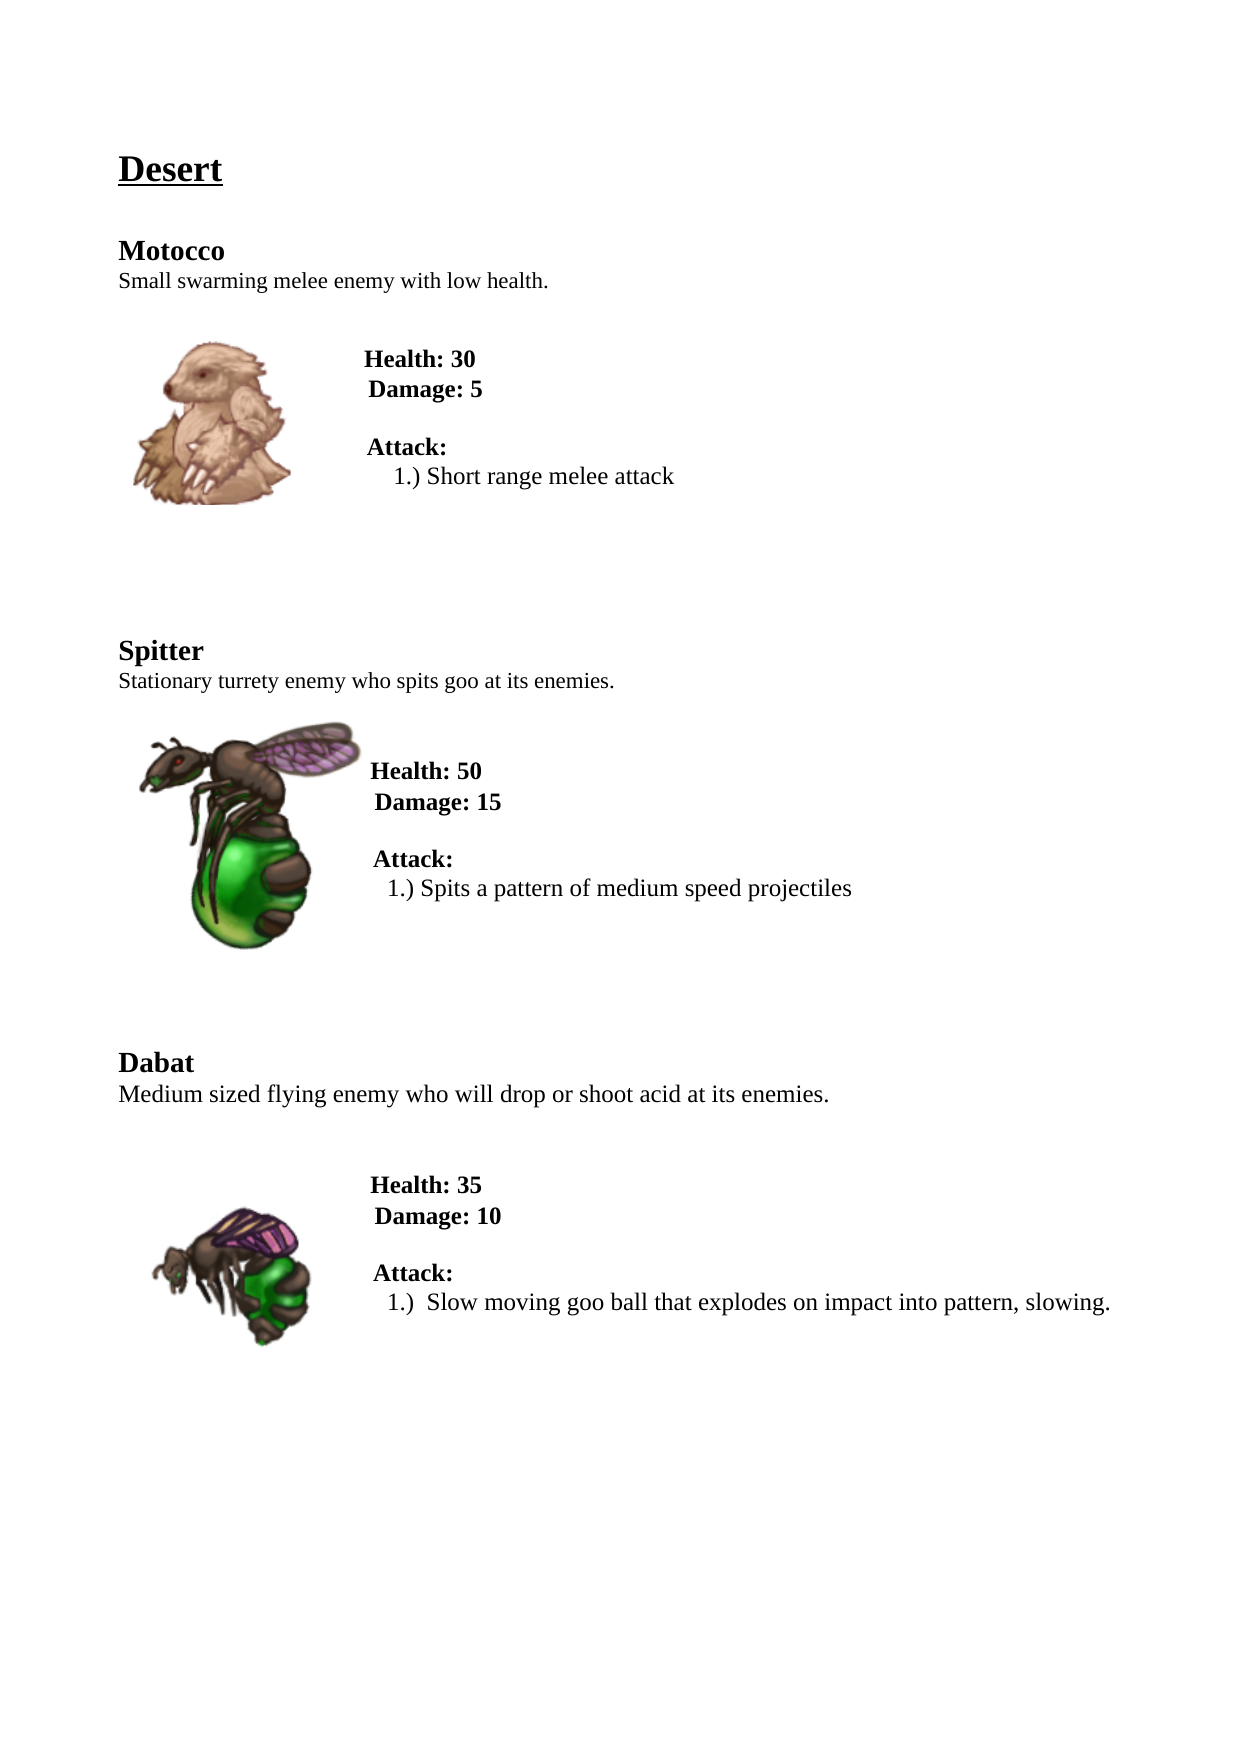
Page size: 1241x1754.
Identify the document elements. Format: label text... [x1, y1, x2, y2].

text 1.) Short range melee attack [294, 461, 1122, 489]
text [118, 844, 133, 873]
text Dabat [118, 1045, 1122, 1079]
text Desert [118, 147, 1122, 190]
text [118, 1163, 149, 1201]
text [118, 1201, 149, 1230]
text Attack: [294, 432, 1122, 461]
text Small swarming melee enemy with low health. [118, 267, 1122, 293]
text 1.) Spits a pattern of medium speed projectiles [369, 873, 1122, 902]
text [118, 1258, 149, 1287]
text [118, 748, 133, 787]
text [118, 787, 133, 815]
text Health: 35 [335, 1163, 1122, 1201]
text Medium sized flying enemy who will drop or shoot acid at its enemies. [118, 1079, 1122, 1134]
text Spitter [118, 633, 1122, 667]
text Motocco [118, 233, 1122, 267]
text Health: 30 [294, 336, 1122, 374]
text Attack: [369, 844, 1122, 873]
text Health: 50 [369, 748, 1122, 787]
text Stationary turrety enemy who spits goo at its enemies. [118, 667, 1122, 719]
text 1.) Slow moving goo ball that explodes on impact into pattern, slowing. [335, 1287, 1122, 1316]
text Damage: 15 [369, 787, 1122, 815]
text Damage: 10 [335, 1201, 1122, 1230]
text Damage: 5 [294, 374, 1122, 403]
text Attack: [335, 1258, 1122, 1287]
